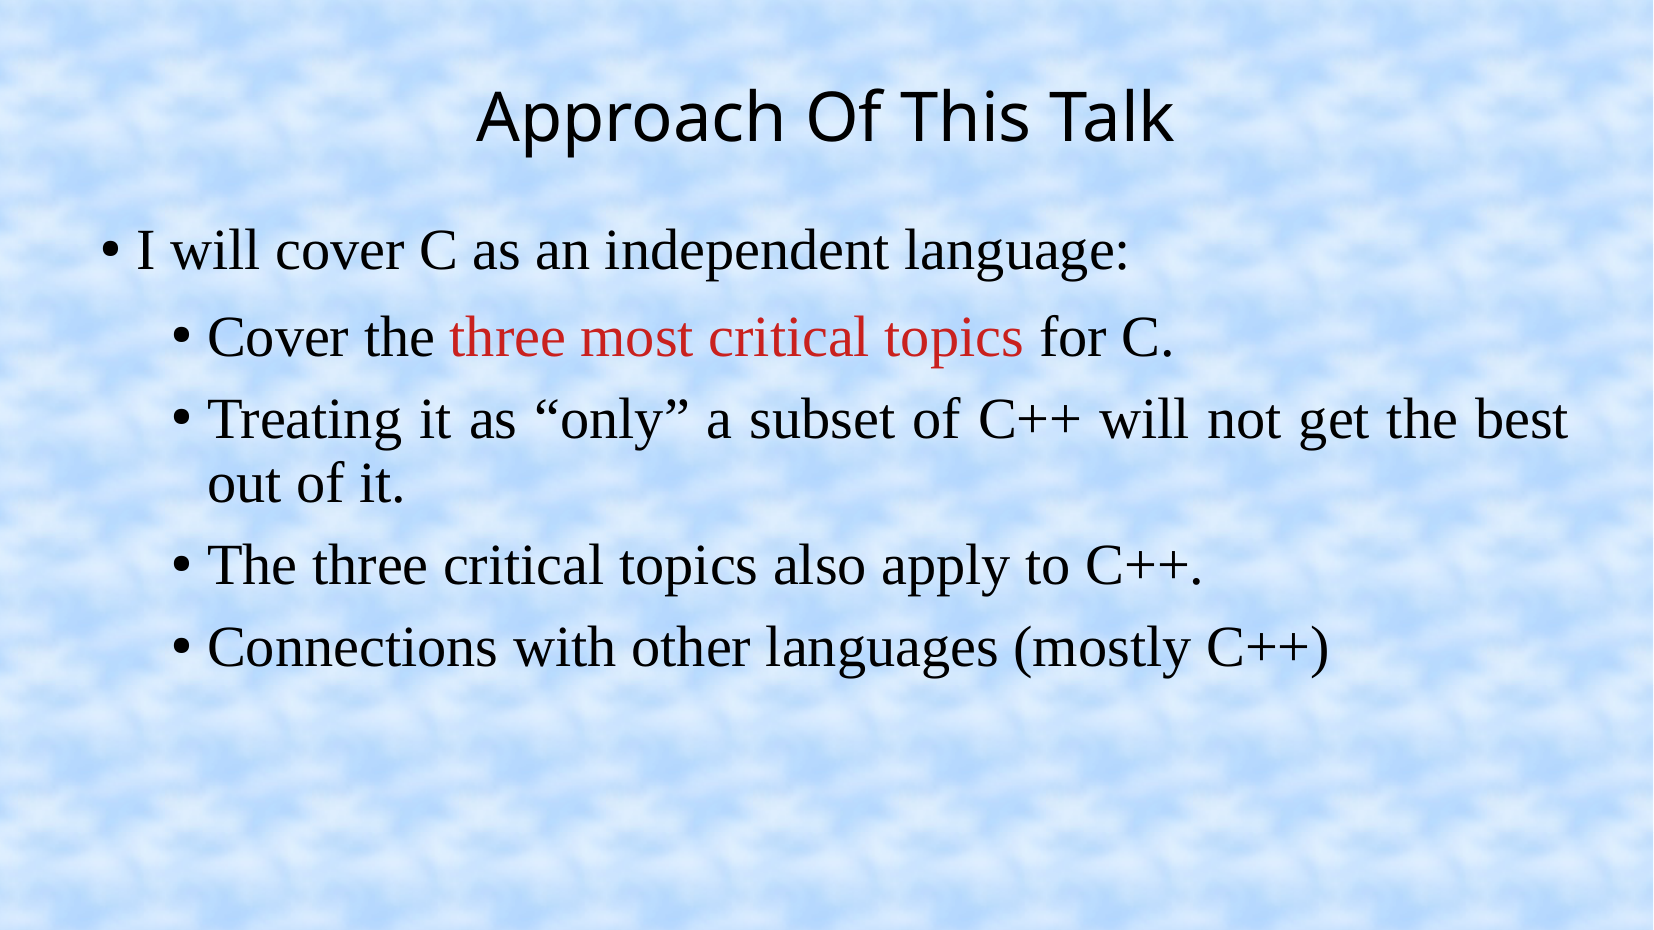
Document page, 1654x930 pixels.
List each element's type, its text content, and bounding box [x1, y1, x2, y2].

title Approach Of This Talk [82, 36, 1571, 193]
picture [0, 0, 1654, 930]
list I will cover C as an independent language: Cover the three most critical topics for C. Treating it as “only” a subset of C++ will not get the best out of it. The three critical topics also apply to C++. Connections with other languages (mostly C++) [82, 217, 1571, 841]
